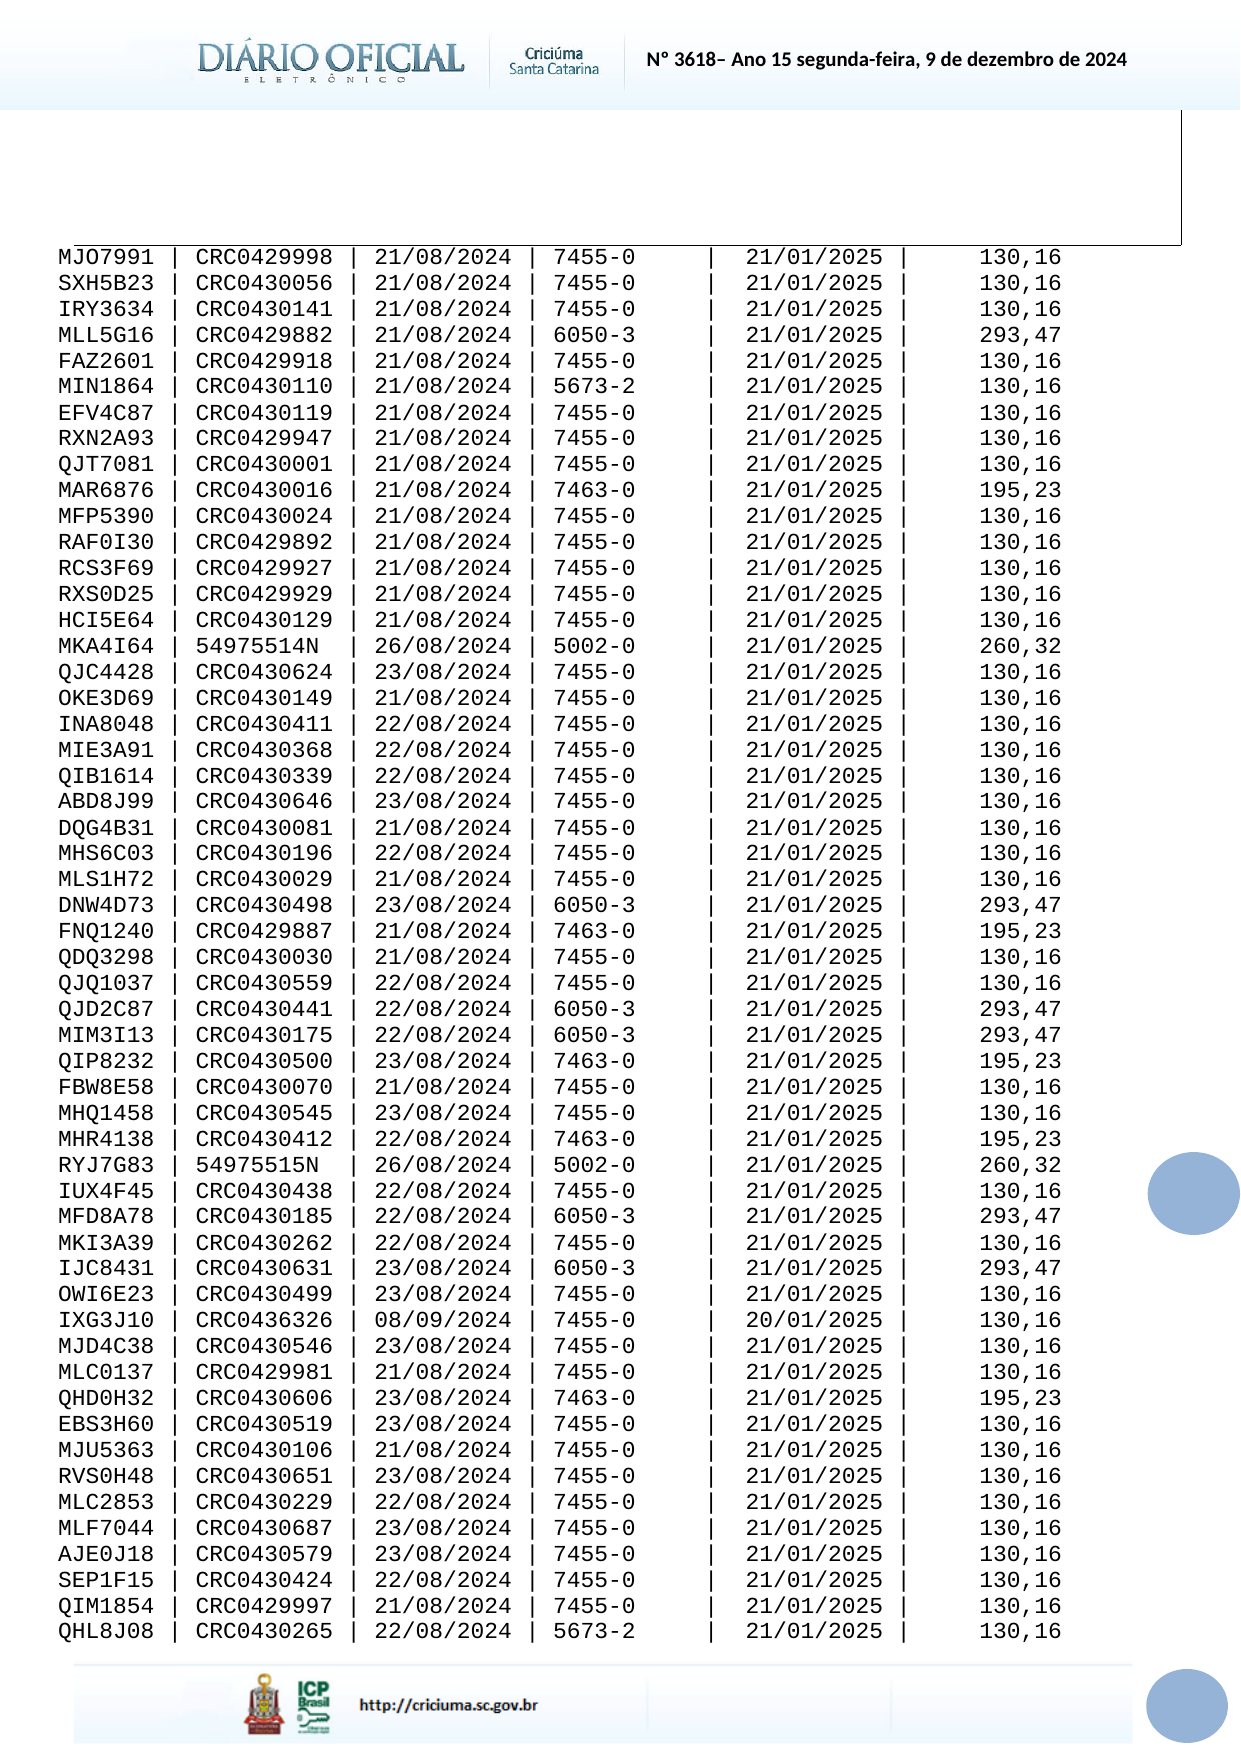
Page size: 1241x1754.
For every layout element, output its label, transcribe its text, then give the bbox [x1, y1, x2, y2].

text DNW4D73 | CRC0430498 | 23/08/2024 | 6050-3 | 21/01/2025 | 293,47 [44, 894, 1181, 919]
text IJC8431 | CRC0430631 | 23/08/2024 | 6050-3 | 21/01/2025 | 293,47 [44, 1257, 1181, 1283]
text FAZ2601 | CRC0429918 | 21/08/2024 | 7455-0 | 21/01/2025 | 130,16 [44, 349, 1181, 375]
text ABD8J99 | CRC0430646 | 23/08/2024 | 7455-0 | 21/01/2025 | 130,16 [44, 790, 1181, 816]
text QDQ3298 | CRC0430030 | 21/08/2024 | 7455-0 | 21/01/2025 | 130,16 [44, 946, 1181, 971]
text MHQ1458 | CRC0430545 | 23/08/2024 | 7455-0 | 21/01/2025 | 130,16 [44, 1101, 1181, 1127]
text MJO7991 | CRC0429998 | 21/08/2024 | 7455-0 | 21/01/2025 | 130,16 [44, 245, 1181, 271]
text QJD2C87 | CRC0430441 | 22/08/2024 | 6050-3 | 21/01/2025 | 293,47 [44, 997, 1181, 1023]
text DQG4B31 | CRC0430081 | 21/08/2024 | 7455-0 | 21/01/2025 | 130,16 [44, 816, 1181, 842]
text MFP5390 | CRC0430024 | 21/08/2024 | 7455-0 | 21/01/2025 | 130,16 [44, 504, 1181, 531]
text RYJ7G83 | 54975515N | 26/08/2024 | 5002-0 | 21/01/2025 | 260,32 [44, 1153, 1180, 1179]
text QIP8232 | CRC0430500 | 23/08/2024 | 7463-0 | 21/01/2025 | 195,23 [44, 1049, 1181, 1075]
text OKE3D69 | CRC0430149 | 21/08/2024 | 7455-0 | 21/01/2025 | 130,16 [44, 686, 1181, 712]
text RXN2A93 | CRC0429947 | 21/08/2024 | 7455-0 | 21/01/2025 | 130,16 [44, 427, 1181, 453]
text MJU5363 | CRC0430106 | 21/08/2024 | 7455-0 | 21/01/2025 | 130,16 [44, 1438, 1181, 1464]
text HCI5E64 | CRC0430129 | 21/08/2024 | 7455-0 | 21/01/2025 | 130,16 [44, 608, 1181, 634]
text QJT7081 | CRC0430001 | 21/08/2024 | 7455-0 | 21/01/2025 | 130,16 [44, 453, 1181, 479]
text RCS3F69 | CRC0429927 | 21/08/2024 | 7455-0 | 21/01/2025 | 130,16 [44, 556, 1181, 582]
text SXH5B23 | CRC0430056 | 21/08/2024 | 7455-0 | 21/01/2025 | 130,16 [44, 271, 1181, 297]
text IRY3634 | CRC0430141 | 21/08/2024 | 7455-0 | 21/01/2025 | 130,16 [44, 297, 1181, 323]
text FBW8E58 | CRC0430070 | 21/08/2024 | 7455-0 | 21/01/2025 | 130,16 [44, 1075, 1181, 1101]
text MKA4I64 | 54975514N | 26/08/2024 | 5002-0 | 21/01/2025 | 260,32 [44, 634, 1181, 660]
text IXG3J10 | CRC0436326 | 08/09/2024 | 7455-0 | 20/01/2025 | 130,16 [44, 1309, 1181, 1334]
text MLC0137 | CRC0429981 | 21/08/2024 | 7455-0 | 21/01/2025 | 130,16 [44, 1361, 1181, 1386]
text MLF7044 | CRC0430687 | 23/08/2024 | 7455-0 | 21/01/2025 | 130,16 [44, 1516, 1181, 1542]
text MHS6C03 | CRC0430196 | 22/08/2024 | 7455-0 | 21/01/2025 | 130,16 [44, 842, 1181, 868]
text EFV4C87 | CRC0430119 | 21/08/2024 | 7455-0 | 21/01/2025 | 130,16 [44, 401, 1181, 427]
text MHR4138 | CRC0430412 | 22/08/2024 | 7463-0 | 21/01/2025 | 195,23 [44, 1127, 1181, 1153]
text MKI3A39 | CRC0430262 | 22/08/2024 | 7455-0 | 21/01/2025 | 130,16 [44, 1231, 1181, 1257]
text INA8048 | CRC0430411 | 22/08/2024 | 7455-0 | 21/01/2025 | 130,16 [44, 712, 1181, 738]
text QIM1854 | CRC0429997 | 21/08/2024 | 7455-0 | 21/01/2025 | 130,16 [44, 1594, 1181, 1620]
text OWI6E23 | CRC0430499 | 23/08/2024 | 7455-0 | 21/01/2025 | 130,16 [44, 1283, 1181, 1309]
text MIM3I13 | CRC0430175 | 22/08/2024 | 6050-3 | 21/01/2025 | 293,47 [44, 1023, 1181, 1049]
text QJC4428 | CRC0430624 | 23/08/2024 | 7455-0 | 21/01/2025 | 130,16 [44, 660, 1181, 686]
text MJD4C38 | CRC0430546 | 23/08/2024 | 7455-0 | 21/01/2025 | 130,16 [44, 1334, 1181, 1361]
text MAR6876 | CRC0430016 | 21/08/2024 | 7463-0 | 21/01/2025 | 195,23 [44, 479, 1181, 504]
text MLS1H72 | CRC0430029 | 21/08/2024 | 7455-0 | 21/01/2025 | 130,16 [44, 868, 1181, 894]
text MLC2853 | CRC0430229 | 22/08/2024 | 7455-0 | 21/01/2025 | 130,16 [44, 1490, 1181, 1516]
text MIN1864 | CRC0430110 | 21/08/2024 | 5673-2 | 21/01/2025 | 130,16 [44, 375, 1181, 401]
text EBS3H60 | CRC0430519 | 23/08/2024 | 7455-0 | 21/01/2025 | 130,16 [44, 1412, 1181, 1438]
text QHL8J08 | CRC0430265 | 22/08/2024 | 5673-2 | 21/01/2025 | 130,16 [44, 1620, 1181, 1646]
text IUX4F45 | CRC0430438 | 22/08/2024 | 7455-0 | 21/01/2025 | 130,16 [44, 1179, 1150, 1205]
text MLL5G16 | CRC0429882 | 21/08/2024 | 6050-3 | 21/01/2025 | 293,47 [44, 323, 1181, 349]
text SEP1F15 | CRC0430424 | 22/08/2024 | 7455-0 | 21/01/2025 | 130,16 [44, 1568, 1181, 1594]
text RAF0I30 | CRC0429892 | 21/08/2024 | 7455-0 | 21/01/2025 | 130,16 [44, 531, 1181, 556]
text FNQ1240 | CRC0429887 | 21/08/2024 | 7463-0 | 21/01/2025 | 195,23 [44, 919, 1181, 946]
text QIB1614 | CRC0430339 | 22/08/2024 | 7455-0 | 21/01/2025 | 130,16 [44, 764, 1181, 790]
text MFD8A78 | CRC0430185 | 22/08/2024 | 6050-3 | 21/01/2025 | 293,47 [44, 1205, 1171, 1231]
text RXS0D25 | CRC0429929 | 21/08/2024 | 7455-0 | 21/01/2025 | 130,16 [44, 582, 1181, 608]
text AJE0J18 | CRC0430579 | 23/08/2024 | 7455-0 | 21/01/2025 | 130,16 [44, 1542, 1181, 1568]
text QHD0H32 | CRC0430606 | 23/08/2024 | 7463-0 | 21/01/2025 | 195,23 [44, 1386, 1181, 1412]
text QJQ1037 | CRC0430559 | 22/08/2024 | 7455-0 | 21/01/2025 | 130,16 [44, 971, 1181, 997]
text MIE3A91 | CRC0430368 | 22/08/2024 | 7455-0 | 21/01/2025 | 130,16 [44, 738, 1181, 764]
text RVS0H48 | CRC0430651 | 23/08/2024 | 7455-0 | 21/01/2025 | 130,16 [44, 1464, 1181, 1490]
